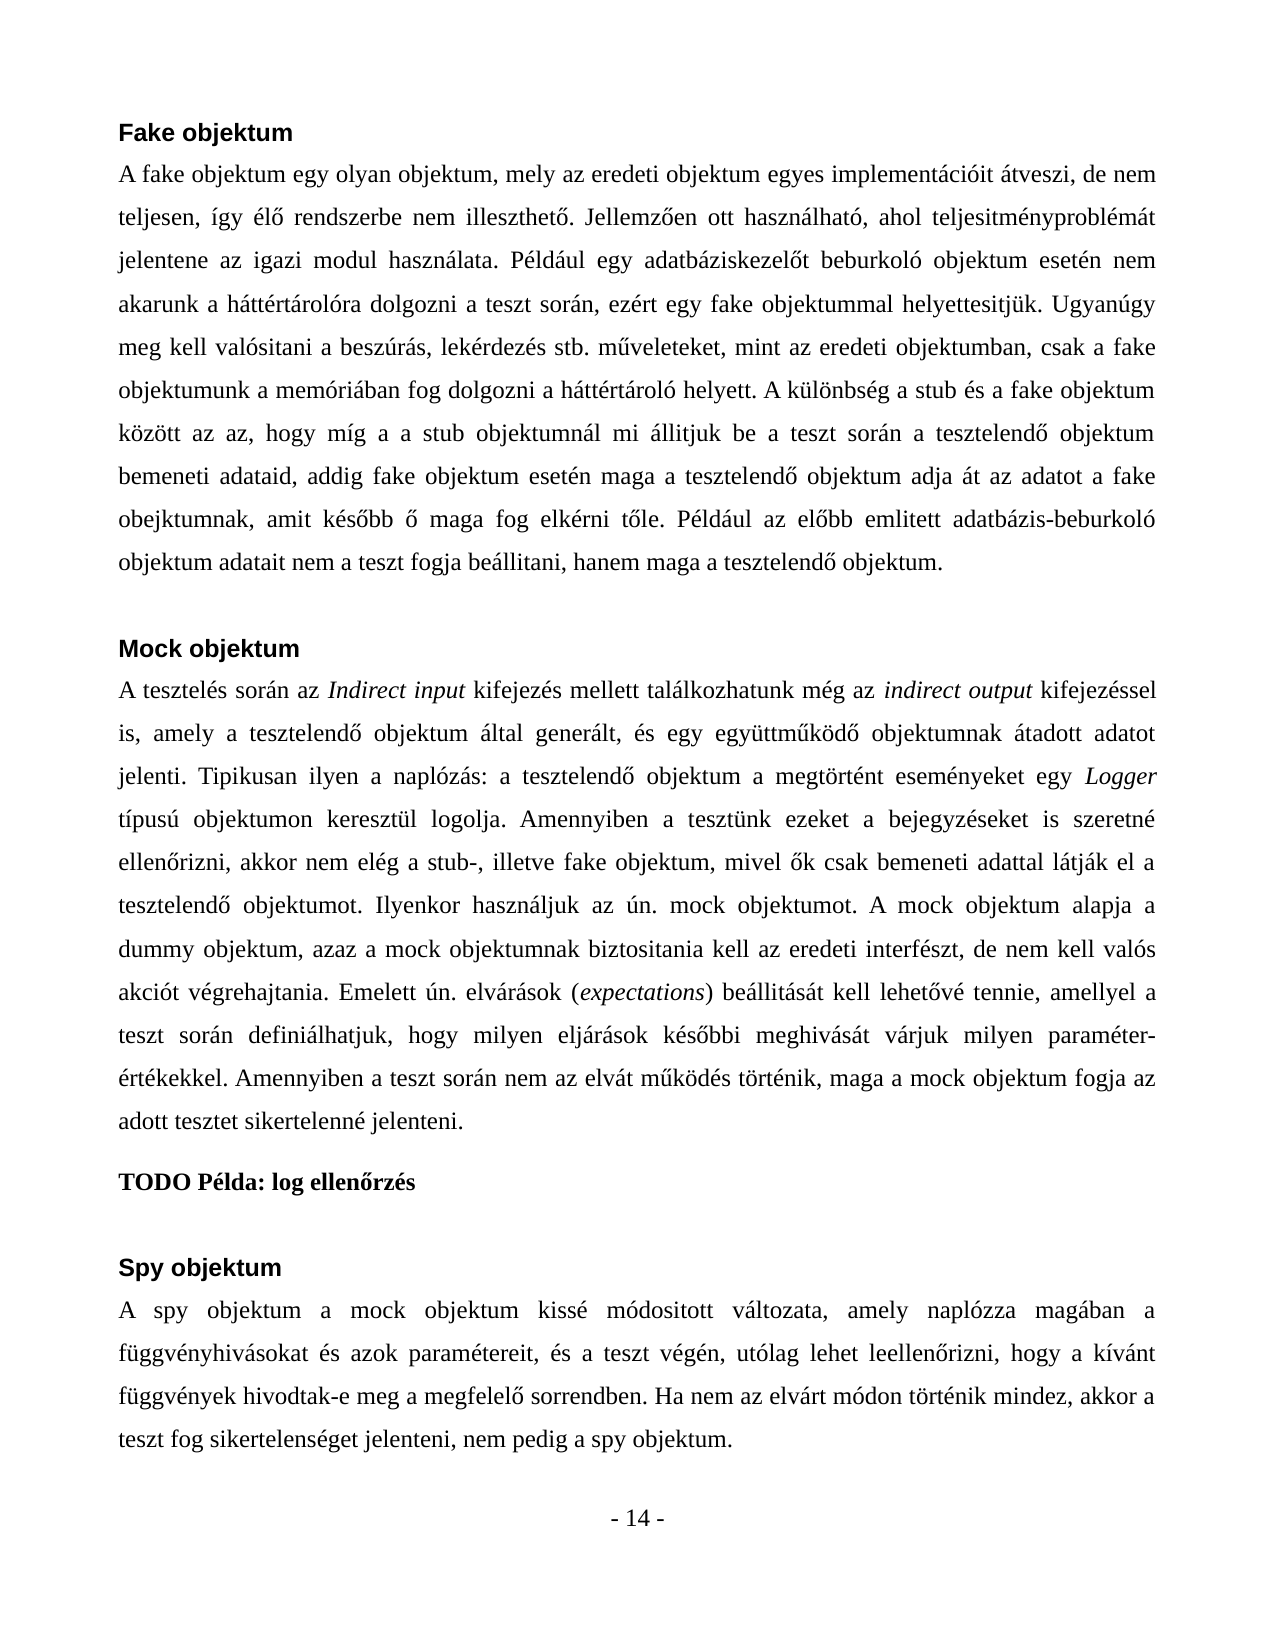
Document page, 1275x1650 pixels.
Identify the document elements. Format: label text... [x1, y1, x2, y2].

subtitle Mock objektum [118, 634, 1157, 662]
text A tesztelés során az Indirect input kifejezés mellett találkozhatunk még az indirect output kifejezéssel is, amely a tesztelendő objektum által generált, és egy együttműködő objektumnak átadott adatot jelenti. Tipikusan ilyen a naplózás: a tesztelendő objektum a megtörtént eseményeket egy Logger típusú objektumon keresztül logolja. Amennyiben a tesztünk ezeket a bejegyzéseket is szeretné ellenőrizni, akkor nem elég a stub-, illetve fake objektum, mivel ők csak bemeneti adattal látják el a tesztelendő objektumot. Ilyenkor használjuk az ún. mock objektumot. A mock objektum alapja a dummy objektum, azaz a mock objektumnak biztositania kell az eredeti interfészt, de nem kell valós akciót végrehajtania. Emelett ún. elvárások (expectations) beállitását kell lehetővé tennie, amellyel a teszt során definiálhatjuk, hogy milyen eljárások későbbi meghivását várjuk milyen paraméter-értékekkel. Amennyiben a teszt során nem az elvát működés történik, maga a mock objektum fogja az adott tesztet sikertelenné jelenteni. [118, 675, 1157, 1135]
text A spy objektum a mock objektum kissé módositott változata, amely naplózza magában a függvényhivásokat és azok paramétereit, és a teszt végén, utólag lehet leellenőrizni, hogy a kívánt függvények hivodtak-e meg a megfelelő sorrendben. Ha nem az elvárt módon történik mindez, akkor a teszt fog sikertelenséget jelenteni, nem pedig a spy objektum. [118, 1295, 1157, 1453]
subtitle Spy objektum [118, 1253, 1157, 1282]
subtitle Fake objektum [118, 118, 1157, 147]
text A fake objektum egy olyan objektum, mely az eredeti objektum egyes implementációit átveszi, de nem teljesen, így élő rendszerbe nem illeszthető. Jellemzően ott használható, ahol teljesitményproblémát jelentene az igazi modul használata. Például egy adatbáziskezelőt beburkoló objektum esetén nem akarunk a háttértárolóra dolgozni a teszt során, ezért egy fake objektummal helyettesitjük. Ugyanúgy meg kell valósitani a beszúrás, lekérdezés stb. műveleteket, mint az eredeti objektumban, csak a fake objektumunk a memóriában fog dolgozni a háttértároló helyett. A különbség a stub és a fake objektum között az az, hogy míg a a stub objektumnál mi állitjuk be a teszt során a tesztelendő objektum bemeneti adataid, addig fake objektum esetén maga a tesztelendő objektum adja át az adatot a fake obejktumnak, amit később ő maga fog elkérni tőle. Például az előbb emlitett adatbázis-beburkoló objektum adatait nem a teszt fogja beállitani, hanem maga a tesztelendő objektum. [118, 159, 1157, 576]
text TODO Példa: log ellenőrzés [118, 1167, 1157, 1196]
